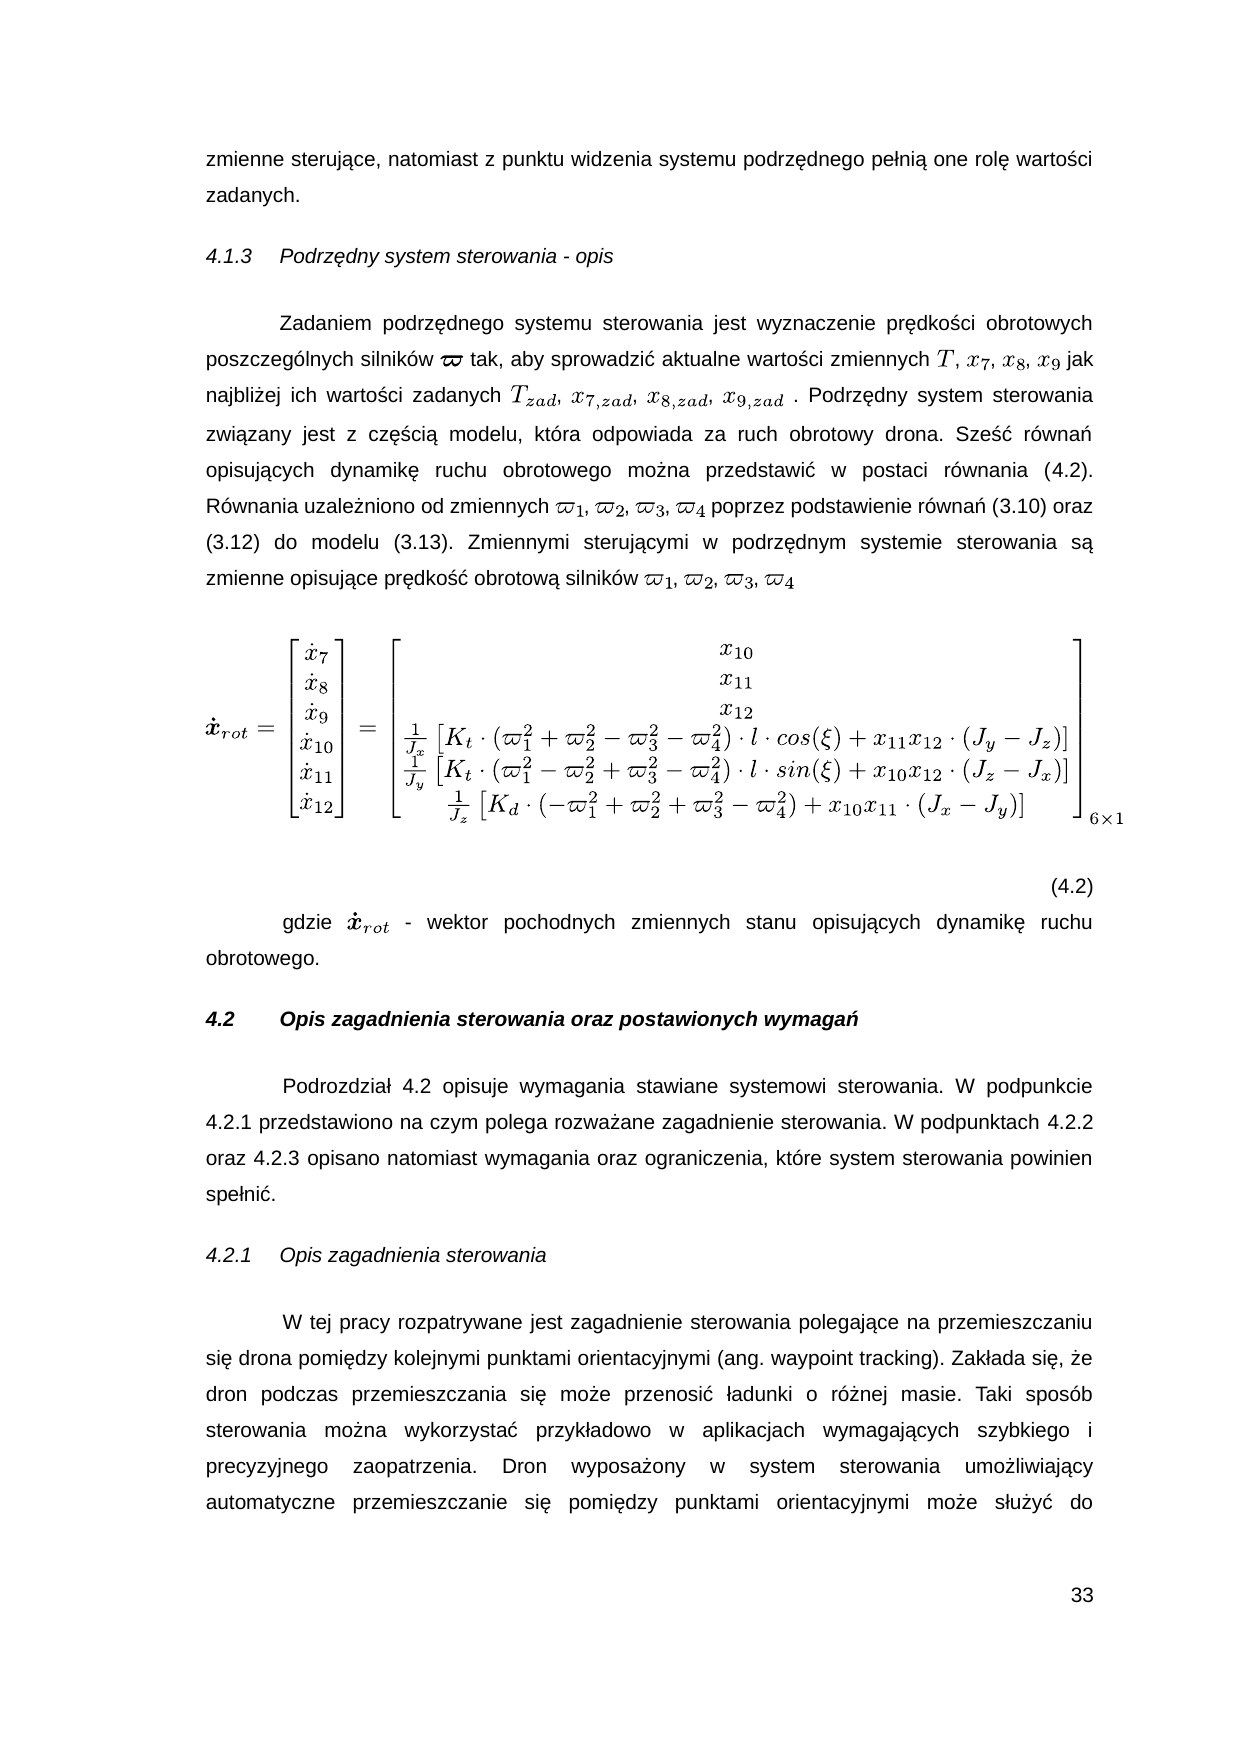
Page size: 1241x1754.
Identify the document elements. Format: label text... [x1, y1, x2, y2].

subtitle Podrzędny system sterowania - opis [206, 244, 1093, 268]
subtitle Opis zagadnienia sterowania oraz postawionych wymagań [206, 1007, 1093, 1031]
text Podrozdział 4.2 opisuje wymagania stawiane systemowi sterowania. W podpunkcie 4.2.1 przedstawiono na czym polega rozważane zagadnienie sterowania. W podpunktach 4.2.2 oraz 4.2.3 opisano natomiast wymagania oraz ograniczenia, które system sterowania powinien spełnić. [206, 1074, 1093, 1206]
text Zadaniem podrzędnego systemu sterowania jest wyznaczenie prędkości obrotowych poszczególnych silników tak, aby sprowadzić aktualne wartości zmiennych , , , jak najbliżej ich wartości zadanych , , , . Podrzędny system sterowania związany jest z częścią modelu, która odpowiada za ruch obrotowy drona. Sześć równań opisujących dynamikę ruchu obrotowego można przedstawić w postaci równania (4.2). Równania uzależniono od zmiennych , , , poprzez podstawienie równań (3.10) oraz (3.12) do modelu (3.13). Zmiennymi sterującymi w podrzędnym systemie sterowania są zmienne opisujące prędkość obrotową silników , , , [206, 311, 1093, 589]
text (4.2) [206, 874, 1093, 898]
text gdzie - wektor pochodnych zmiennych stanu opisujących dynamikę ruchu obrotowego. [206, 910, 1093, 970]
text zmienne sterujące, natomiast z punktu widzenia systemu podrzędnego pełnią one rolę wartości zadanych. [206, 147, 1093, 207]
subtitle Opis zagadnienia sterowania [206, 1243, 1093, 1267]
text W tej pracy rozpatrywane jest zagadnienie sterowania polegające na przemieszczaniu się drona pomiędzy kolejnymi punktami orientacyjnymi (ang. waypoint tracking). Zakłada się, że dron podczas przemieszczania się może przenosić ładunki o różnej masie. Taki sposób sterowania można wykorzystać przykładowo w aplikacjach wymagających szybkiego i precyzyjnego zaopatrzenia. Dron wyposażony w system sterowania umożliwiający automatyczne przemieszczanie się pomiędzy punktami orientacyjnymi może służyć do [206, 1310, 1093, 1513]
